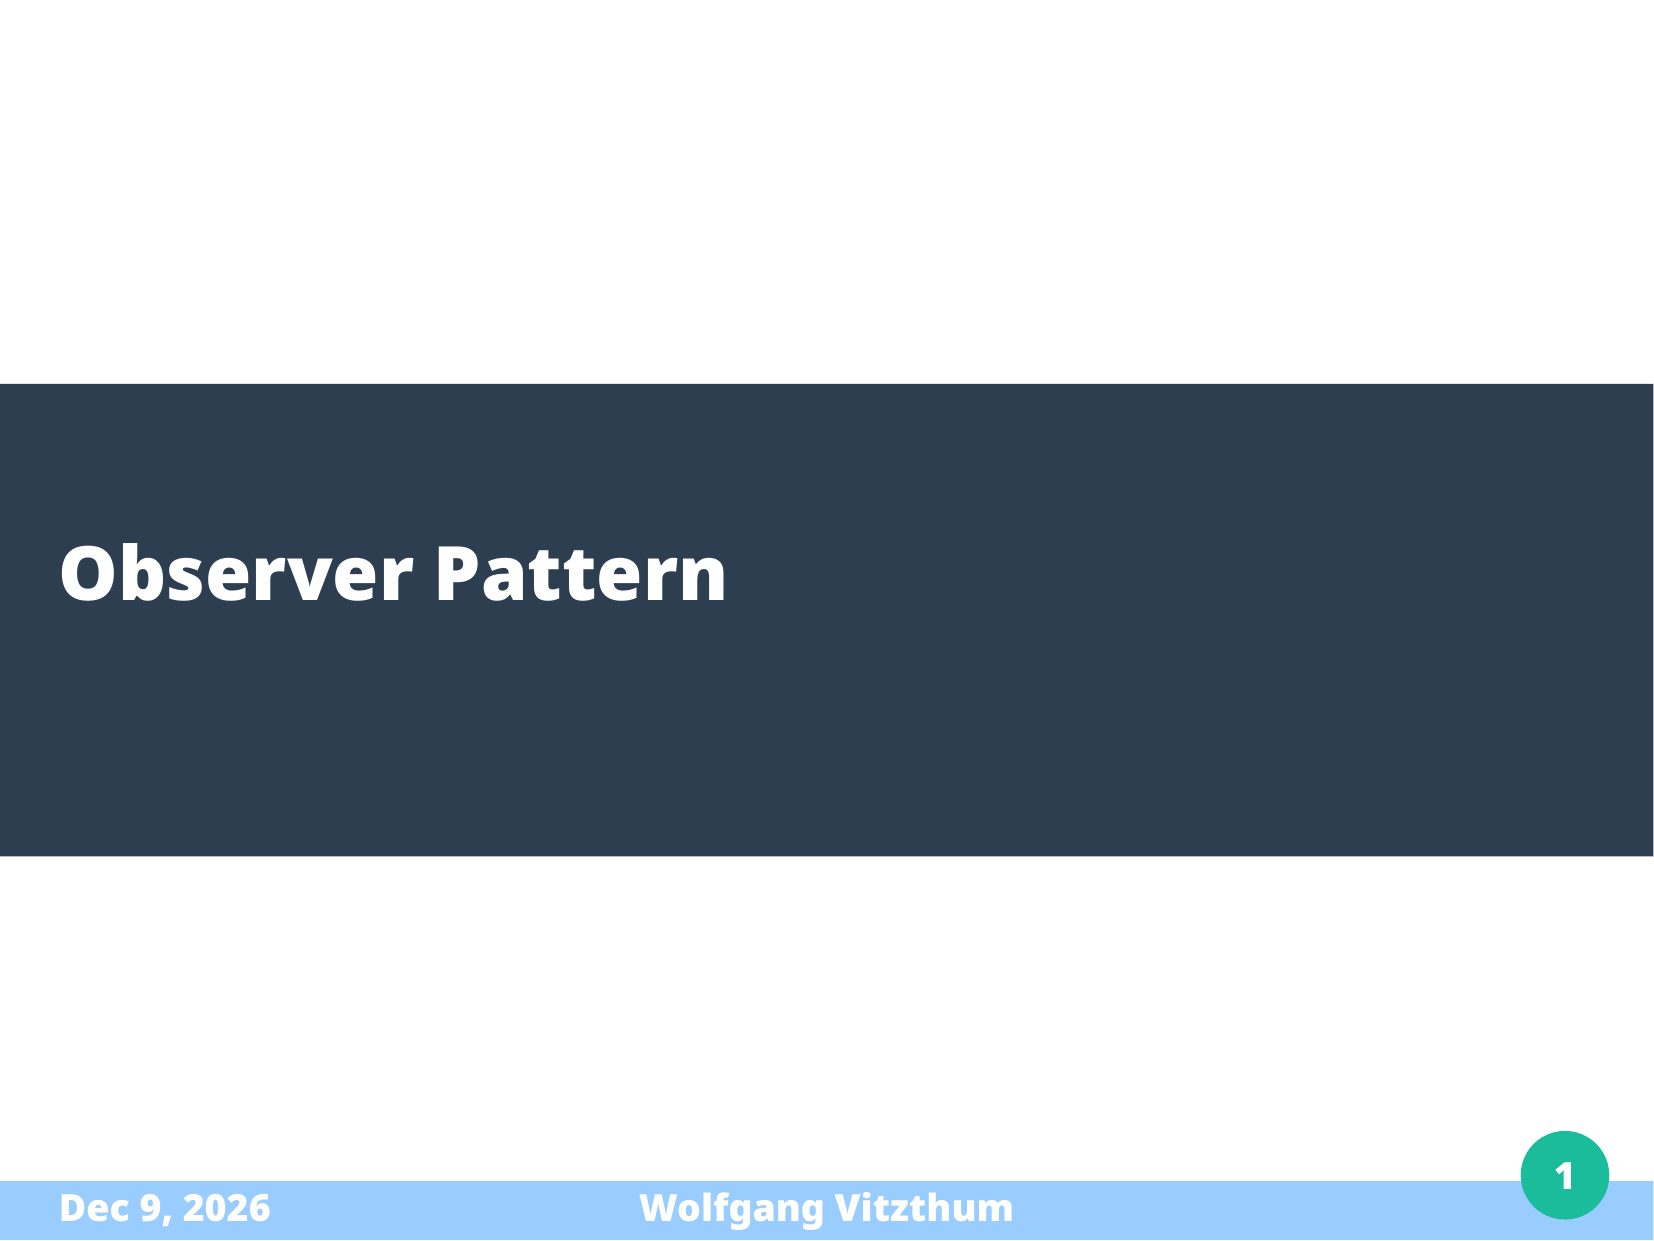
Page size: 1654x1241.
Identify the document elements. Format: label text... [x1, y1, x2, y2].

title Observer Pattern [59, 492, 1595, 650]
